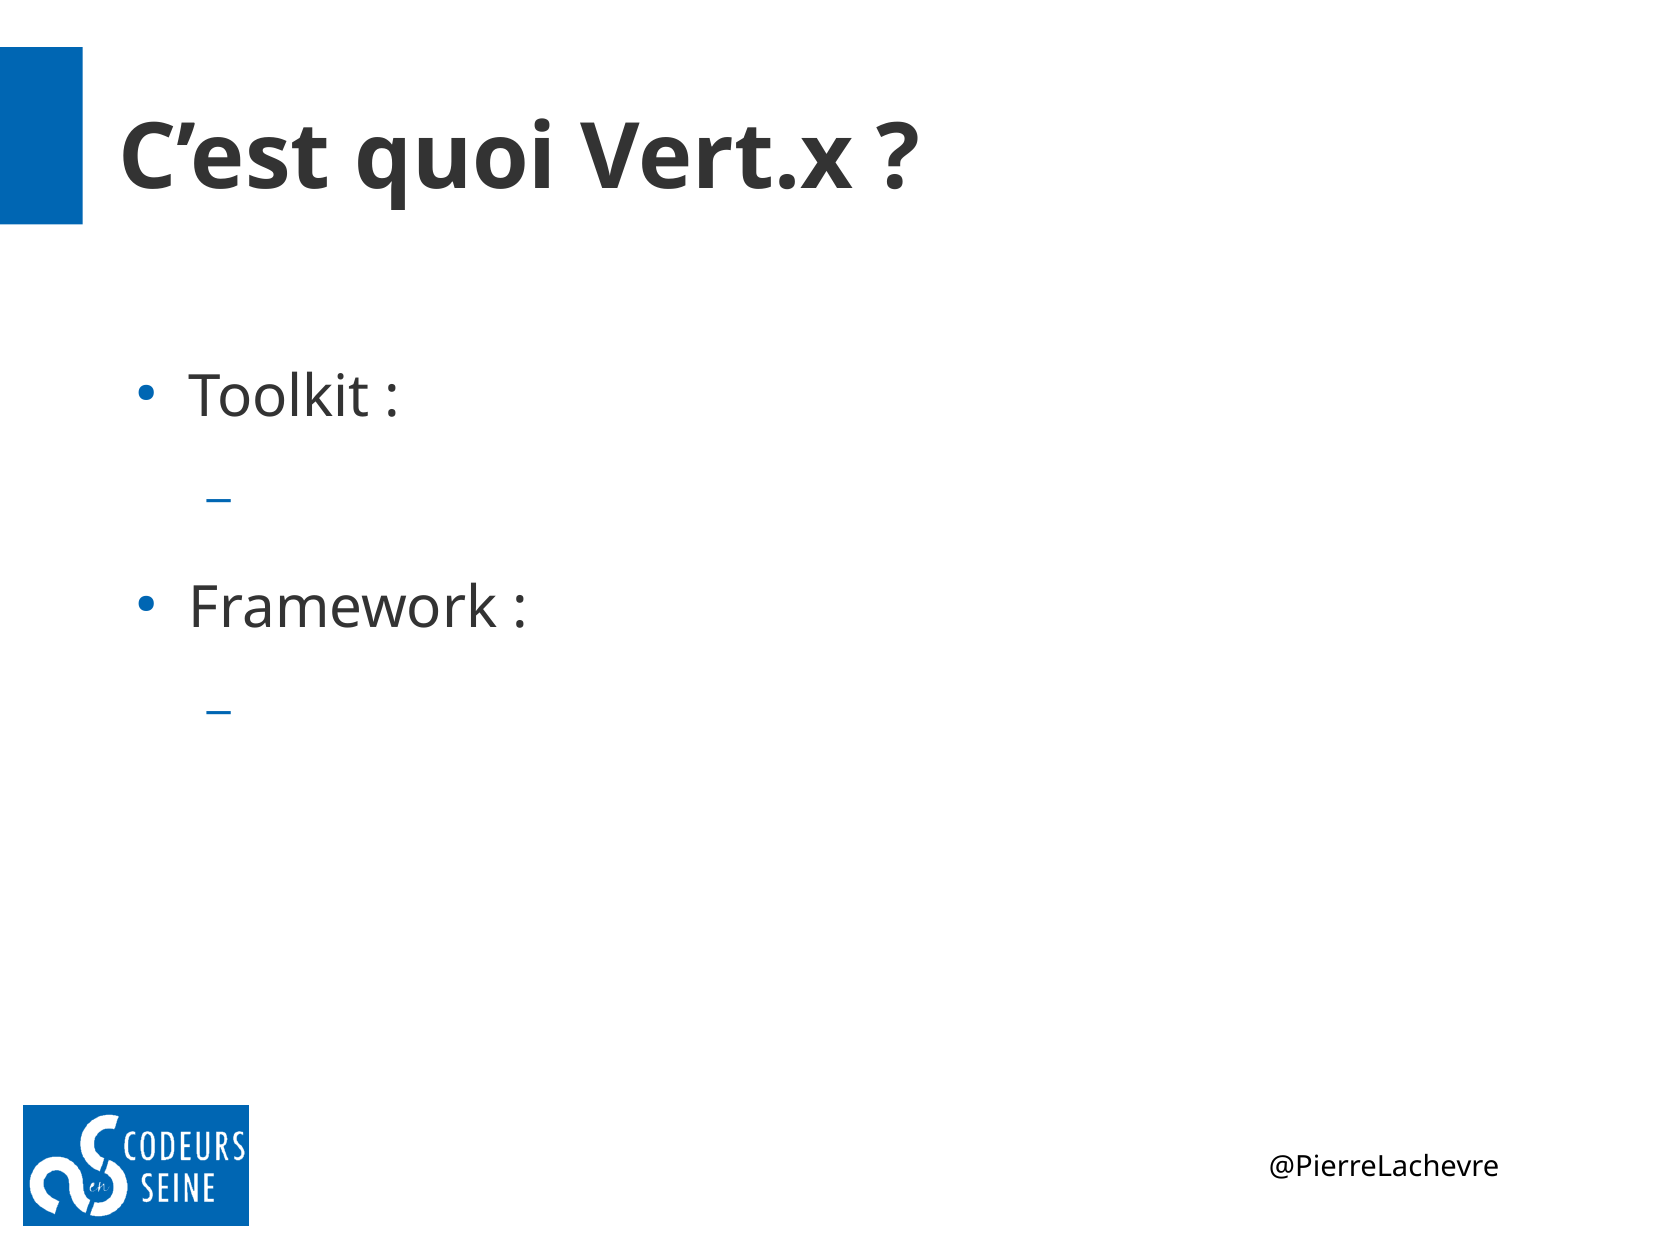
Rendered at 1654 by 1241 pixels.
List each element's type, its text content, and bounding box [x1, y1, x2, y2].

title C’est quoi Vert.x ? [118, 49, 1571, 257]
picture [23, 1105, 249, 1226]
list Toolkit : Framework : [118, 354, 1536, 1074]
